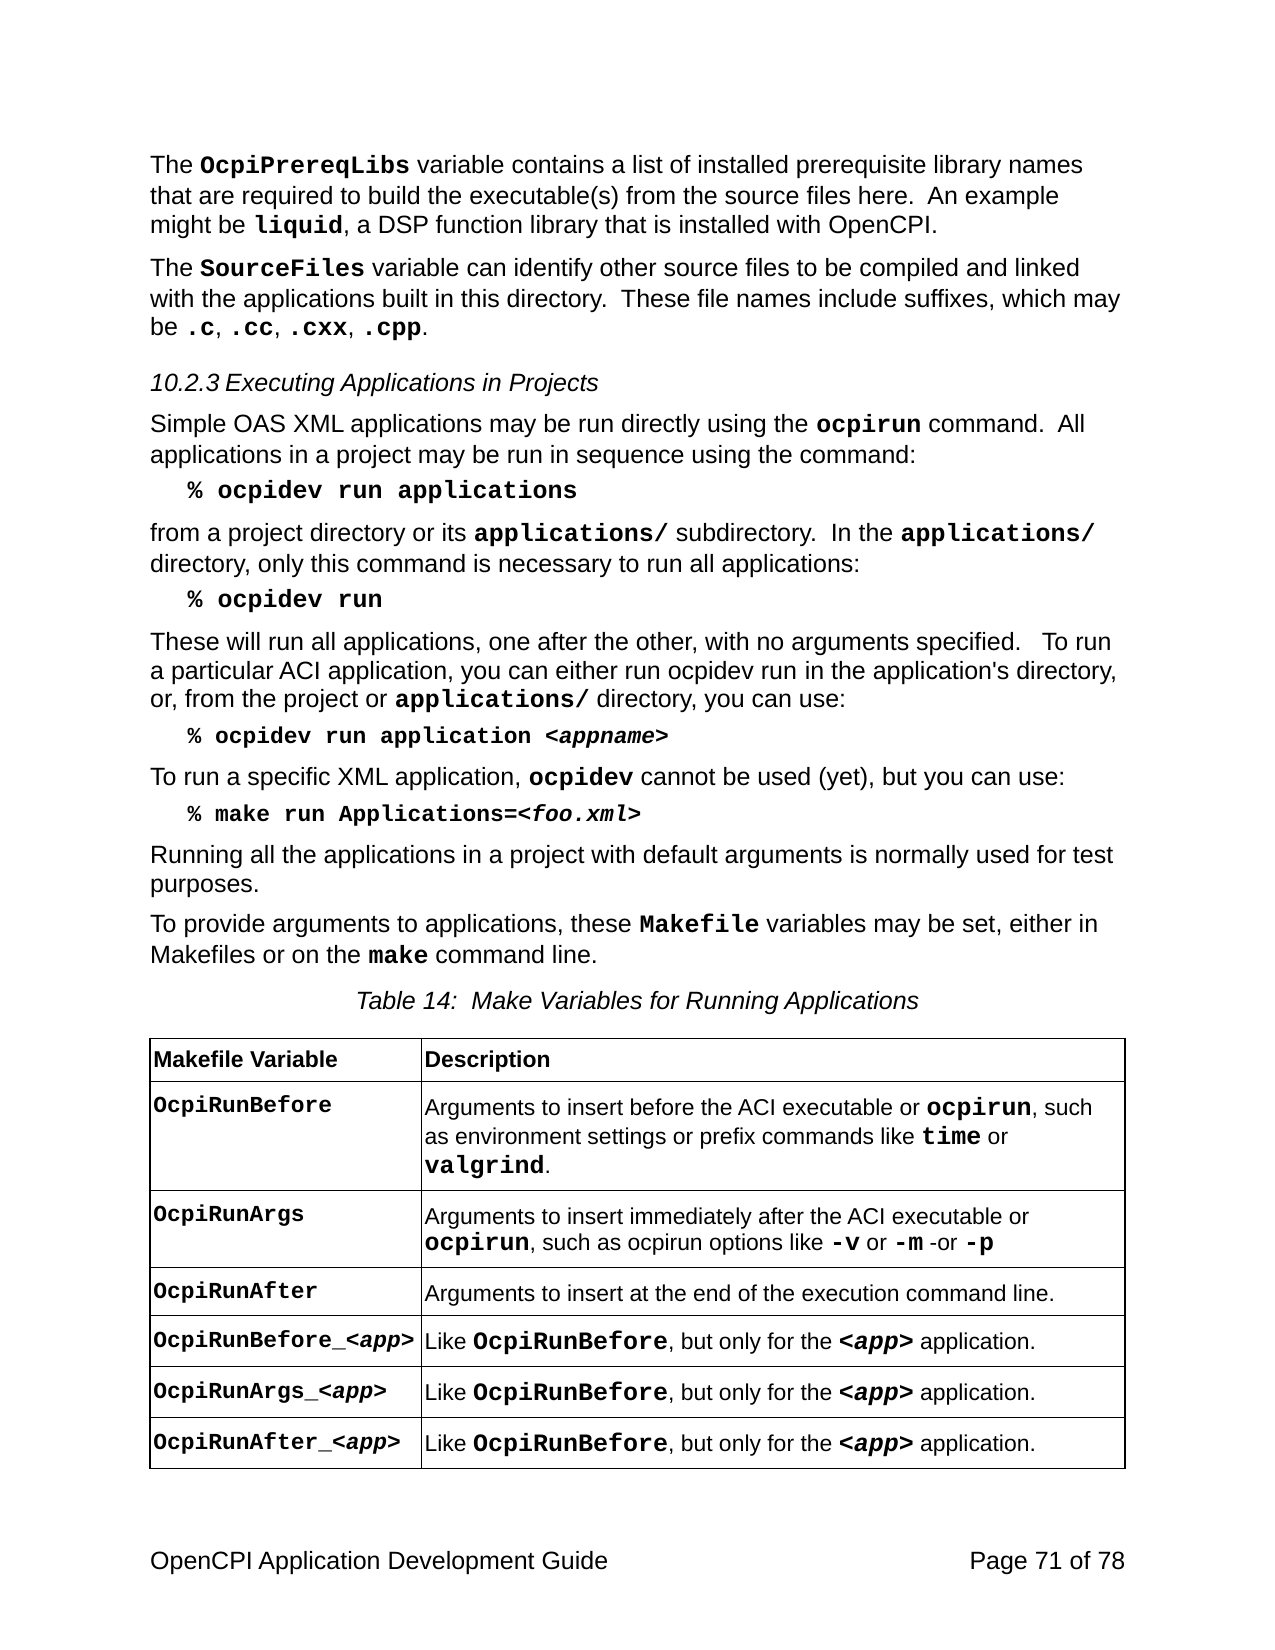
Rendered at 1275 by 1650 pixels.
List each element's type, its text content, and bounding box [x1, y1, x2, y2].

text % ocpidev run [187, 587, 1125, 615]
text % ocpidev run applications [187, 478, 1125, 506]
table_header Description [422, 1039, 1124, 1081]
table_cell OcpiRunAfter [151, 1268, 421, 1315]
table_cell Arguments to insert immediately after the ACI executable or ocpirun, such as ocpirun options like -v or -m -or -p [422, 1191, 1124, 1267]
table_cell OcpiRunArgs [151, 1191, 421, 1267]
text Table 14: Make Variables for Running Applications [150, 986, 1125, 1015]
text Simple OAS XML applications may be run directly using the ocpirun command. All applications in a project may be run in sequence using the command: [150, 409, 1125, 469]
text To run a specific XML application, ocpidev cannot be used (yet), but you can use: [150, 762, 1125, 793]
text These will run all applications, one after the other, with no arguments specified. To run a particular ACI application, you can either run ocpidev run in the application's directory, or, from the project or applications/ directory, you can use: [150, 627, 1125, 715]
text % make run Applications=<foo.xml> [187, 802, 1125, 828]
table_cell OcpiRunArgs_<app> [151, 1367, 421, 1417]
table_cell Arguments to insert before the ACI executable or ocpirun, such as environment settings or prefix commands like time or valgrind. [422, 1082, 1124, 1189]
table_cell OcpiRunAfter_<app> [151, 1418, 421, 1468]
table_cell Like OcpiRunBefore, but only for the <app> application. [422, 1316, 1124, 1366]
table_cell Arguments to insert at the end of the execution command line. [422, 1268, 1124, 1315]
table_header Makefile Variable [151, 1039, 421, 1081]
table_cell Like OcpiRunBefore, but only for the <app> application. [422, 1367, 1124, 1417]
text from a project directory or its applications/ subdirectory. In the applications/ directory, only this command is necessary to run all applications: [150, 518, 1125, 578]
table_cell Like OcpiRunBefore, but only for the <app> application. [422, 1418, 1124, 1468]
table_cell OcpiRunBefore_<app> [151, 1316, 421, 1366]
subtitle Executing Applications in Projects [150, 368, 1125, 397]
table_cell OcpiRunBefore [151, 1082, 421, 1189]
text The SourceFiles variable can identify other source files to be compiled and linked with the applications built in this directory. These file names include suffixes, which may be .c, .cc, .cxx, .cpp. [150, 253, 1125, 343]
text The OcpiPrereqLibs variable contains a list of installed prerequisite library names that are required to build the executable(s) from the source files here. An example might be liquid, a DSP function library that is installed with OpenCPI. [150, 150, 1125, 241]
text To provide arguments to applications, these Makefile variables may be set, either in Makefiles or on the make command line. [150, 909, 1125, 971]
text % ocpidev run application <appname> [187, 724, 1125, 750]
